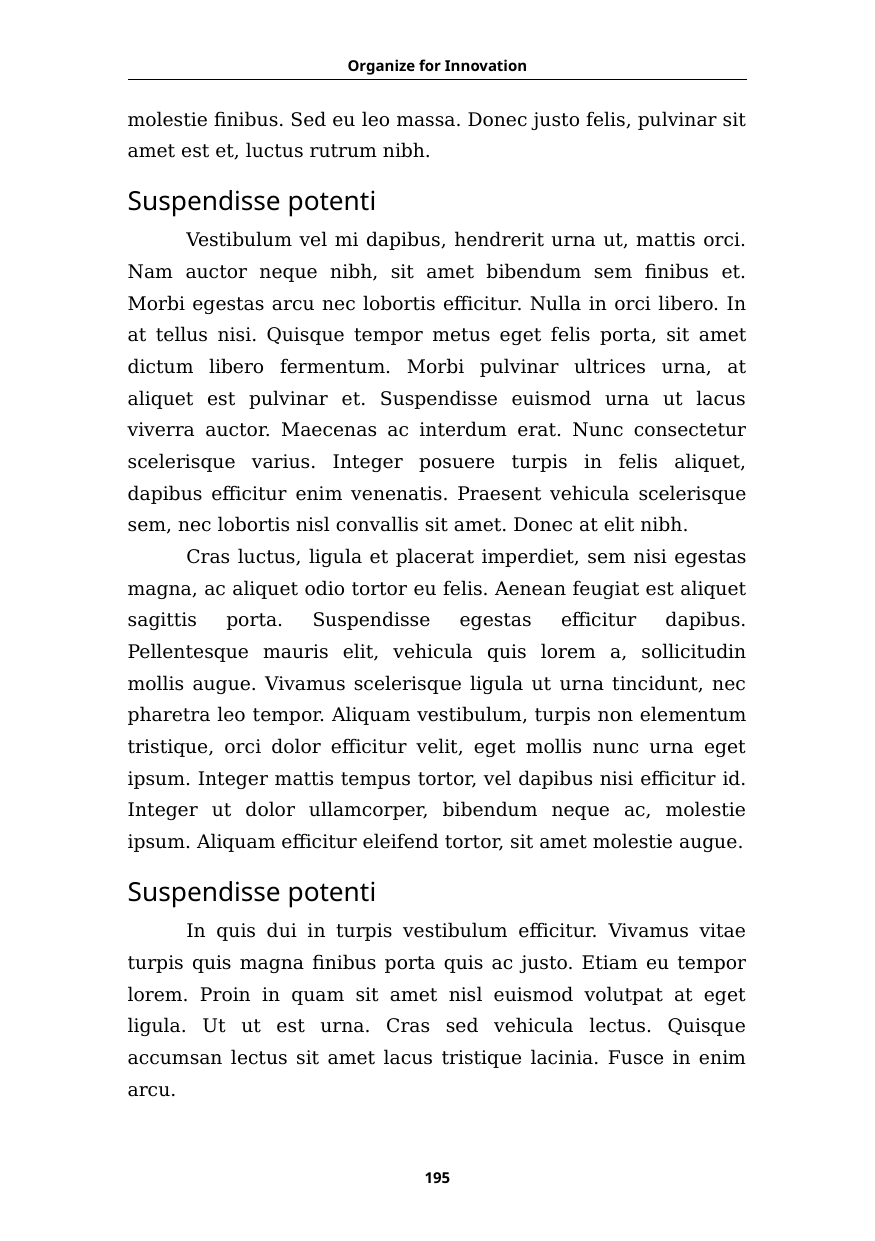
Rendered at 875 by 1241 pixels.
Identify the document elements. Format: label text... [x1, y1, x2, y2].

subtitle Suspendisse potenti [127, 187, 747, 217]
text Vestibulum vel mi dapibus, hendrerit urna ut, mattis orci. Nam auctor neque nibh, sit amet bibendum sem finibus et. Morbi egestas arcu nec lobortis efficitur. Nulla in orci libero. In at tellus nisi. Quisque tempor metus eget felis porta, sit amet dictum libero fermentum. Morbi pulvinar ultrices urna, at aliquet est pulvinar et. Suspendisse euismod urna ut lacus viverra auctor. Maecenas ac interdum erat. Nunc consectetur scelerisque varius. Integer posuere turpis in felis aliquet, dapibus efficitur enim venenatis. Praesent vehicula scelerisque sem, nec lobortis nisl convallis sit amet. Donec at elit nibh. [127, 229, 747, 536]
text molestie finibus. Sed eu leo massa. Donec justo felis, pulvinar sit amet est et, luctus rutrum nibh. [127, 109, 747, 162]
text Cras luctus, ligula et placerat imperdiet, sem nisi egestas magna, ac aliquet odio tortor eu felis. Aenean feugiat est aliquet sagittis porta. Suspendisse egestas efficitur dapibus. Pellentesque mauris elit, vehicula quis lorem a, sollicitudin mollis augue. Vivamus scelerisque ligula ut urna tincidunt, nec pharetra leo tempor. Aliquam vestibulum, turpis non elementum tristique, orci dolor efficitur velit, eget mollis nunc urna eget ipsum. Integer mattis tempus tortor, vel dapibus nisi efficitur id. Integer ut dolor ullamcorper, bibendum neque ac, molestie ipsum. Aliquam efficitur eleifend tortor, sit amet molestie augue. [127, 546, 747, 853]
text In quis dui in turpis vestibulum efficitur. Vivamus vitae turpis quis magna finibus porta quis ac justo. Etiam eu tempor lorem. Proin in quam sit amet nisl euismod volutpat at eget ligula. Ut ut est urna. Cras sed vehicula lectus. Quisque accumsan lectus sit amet lacus tristique lacinia. Fusce in enim arcu. [127, 920, 747, 1100]
subtitle Suspendisse potenti [127, 877, 747, 908]
